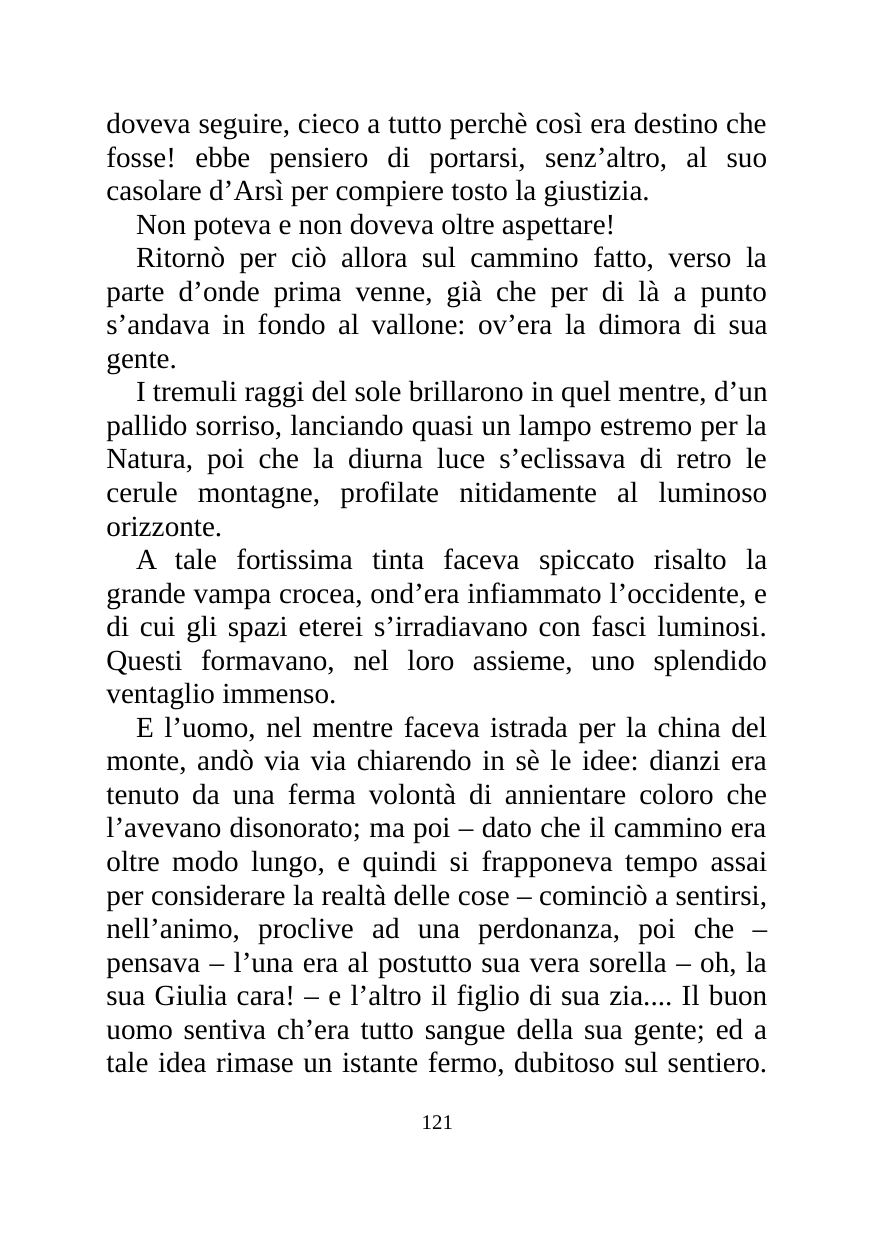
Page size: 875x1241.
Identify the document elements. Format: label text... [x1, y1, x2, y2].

text Ritornò per ciò allora sul cammino fatto, verso la parte d’onde prima venne, già che per di là a punto s’andava in fondo al vallone: ov’era la dimora di sua gente. [106, 240, 768, 374]
text Non poteva e non doveva oltre aspettare! [106, 207, 768, 240]
text A tale fortissima tinta faceva spiccato risalto la grande vampa crocea, ond’era infiammato l’occidente, e di cui gli spazi eterei s’irradiavano con fasci luminosi. Questi formavano, nel loro assieme, uno splendido ventaglio immenso. [106, 542, 768, 710]
text E l’uomo, nel mentre faceva istrada per la china del monte, andò via via chiarendo in sè le idee: dianzi era tenuto da una ferma volontà di annientare coloro che l’avevano disonorato; ma poi – dato che il cammino era oltre modo lungo, e quindi si frapponeva tempo assai per considerare la realtà delle cose – cominciò a sentirsi, nell’animo, proclive ad una perdonanza, poi che – pensava – l’una era al postutto sua vera sorella – oh, la sua Giulia cara! – e l’altro il figlio di sua zia.... Il buon uomo sentiva ch’era tutto sangue della sua gente; ed a tale idea rimase un istante fermo, dubitoso sul sentiero. [106, 710, 768, 1079]
text I tremuli raggi del sole brillarono in quel mentre, d’un pallido sorriso, lanciando quasi un lampo estremo per la Natura, poi che la diurna luce s’eclissava di retro le cerule montagne, profilate nitidamente al luminoso orizzonte. [106, 374, 768, 542]
text doveva seguire, cieco a tutto perchè così era destino che fosse! ebbe pensiero di portarsi, senz’altro, al suo casolare d’Arsì per compiere tosto la giustizia. [106, 106, 768, 207]
